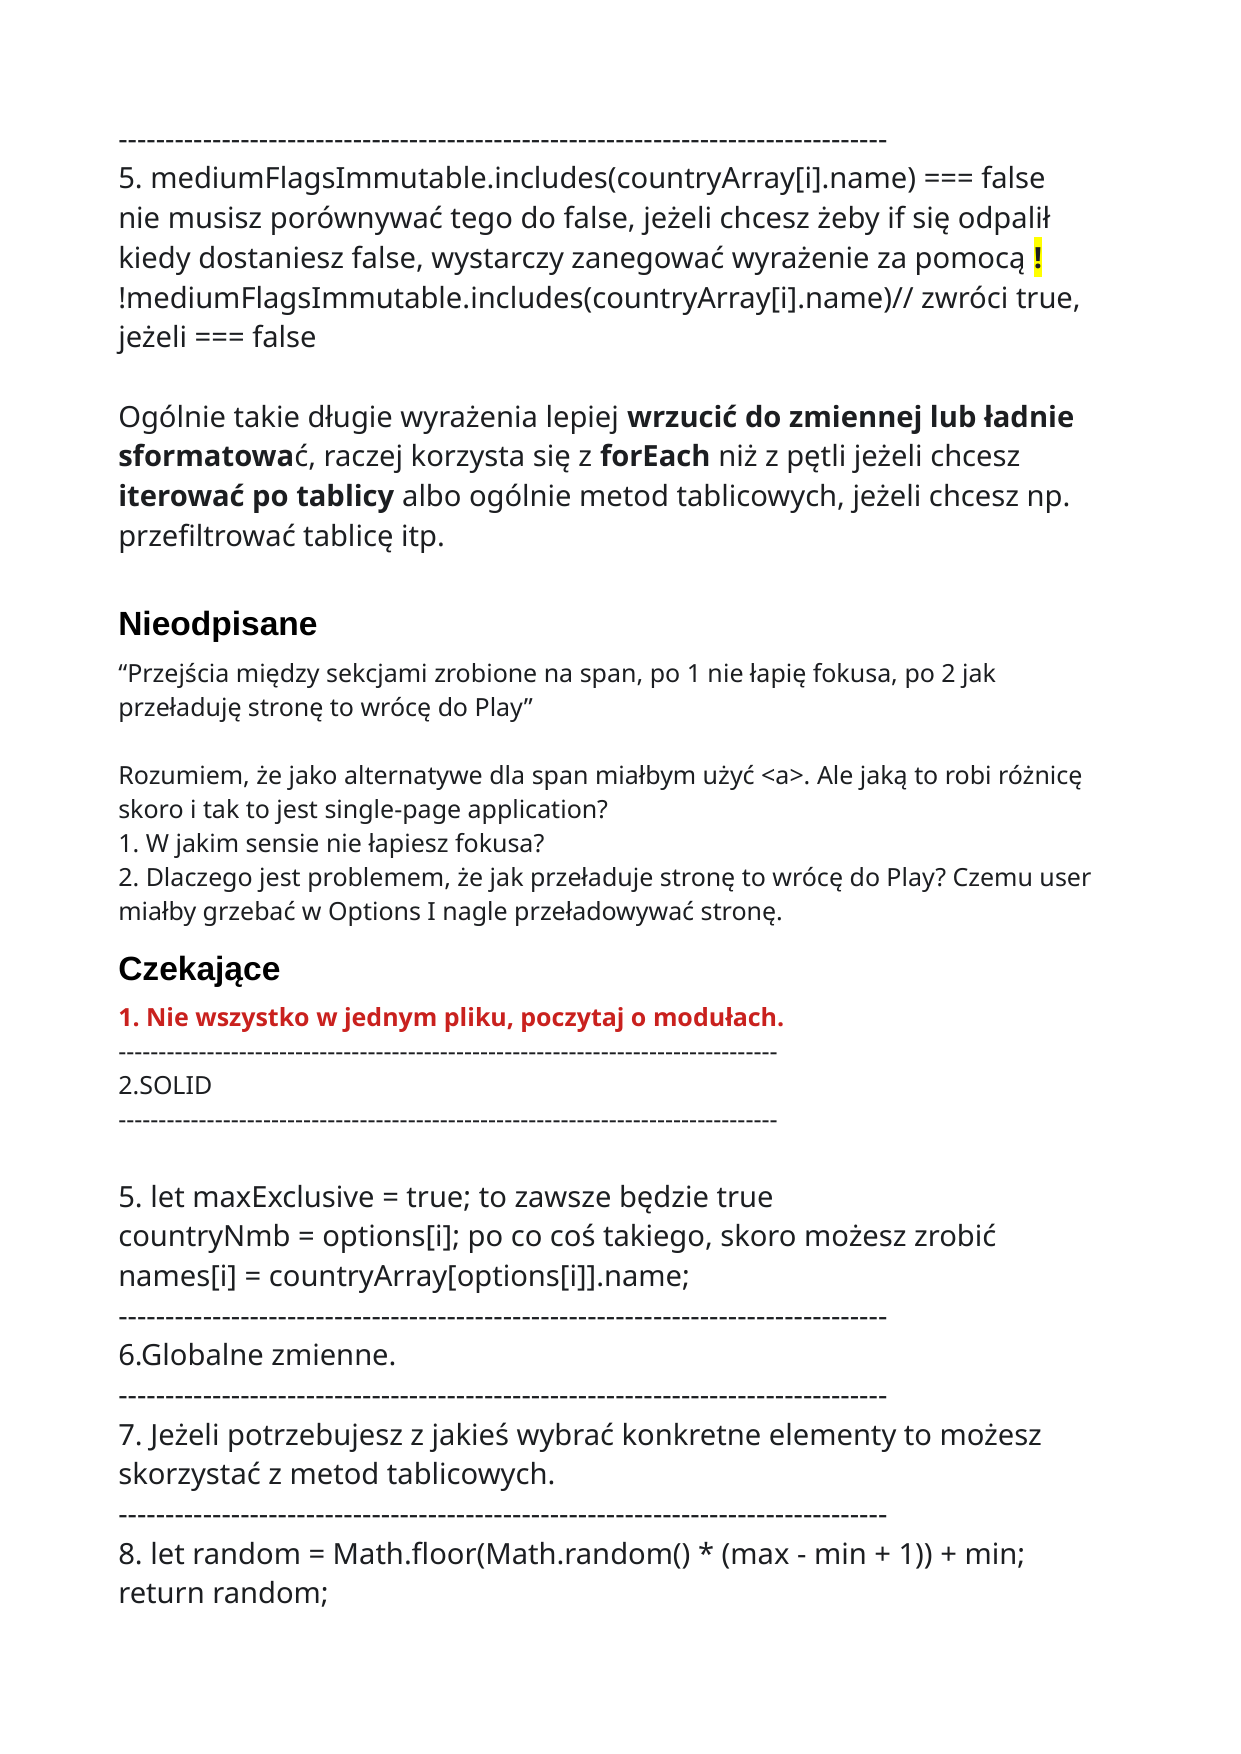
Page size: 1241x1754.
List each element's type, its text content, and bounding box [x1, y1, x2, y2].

text “Przejścia między sekcjami zrobione na span, po 1 nie łapię fokusa, po 2 jak przeładuję stronę to wrócę do Play” [118, 655, 1122, 723]
text ---------------------------------------------------------------------------------- [118, 1034, 1122, 1068]
text ---------------------------------------------------------------------------------- [118, 118, 1122, 158]
subtitle Czekające [118, 949, 1122, 987]
text 2. Dlaczego jest problemem, że jak przeładuje stronę to wrócę do Play? Czemu user miałby grzebać w Options I nagle przeładowywać stronę. [118, 860, 1122, 928]
text ---------------------------------------------------------------------------------- 8. let random = Math.floor(Math.random() * (max - min + 1)) + min; return random; [118, 1493, 1122, 1612]
text ---------------------------------------------------------------------------------- 6.Globalne zmienne. [118, 1295, 1122, 1374]
text 1. W jakim sensie nie łapiesz fokusa? [118, 826, 1122, 860]
text 1. Nie wszystko w jednym pliku, poczytaj o modułach. [118, 1000, 1122, 1034]
subtitle Nieodpisane [118, 604, 1122, 643]
text ---------------------------------------------------------------------------------- 7. Jeżeli potrzebujesz z jakieś wybrać konkretne elementy to możesz skorzystać z metod tablicowych. [118, 1374, 1122, 1493]
text 5. mediumFlagsImmutable.includes(countryArray[i].name) === false nie musisz porównywać tego do false, jeżeli chcesz żeby if się odpalił kiedy dostaniesz false, wystarczy zanegować wyrażenie za pomocą ! !mediumFlagsImmutable.includes(countryArray[i].name)// zwróci true, jeżeli === false Ogólnie takie długie wyrażenia lepiej wrzucić do zmiennej lub ładnie sformatować, raczej korzysta się z forEach niż z pętli jeżeli chcesz iterować po tablicy albo ogólnie metod tablicowych, jeżeli chcesz np. przefiltrować tablicę itp. [118, 158, 1122, 583]
text 2.SOLID ---------------------------------------------------------------------------------- 5. let maxExclusive = true; to zawsze będzie true countryNmb = options[i]; po co coś takiego, skoro możesz zrobić names[i] = countryArray[options[i]].name; [118, 1068, 1122, 1295]
text Rozumiem, że jako alternatywe dla span miałbym użyć <a>. Ale jaką to robi różnicę skoro i tak to jest single-page application? [118, 723, 1122, 826]
